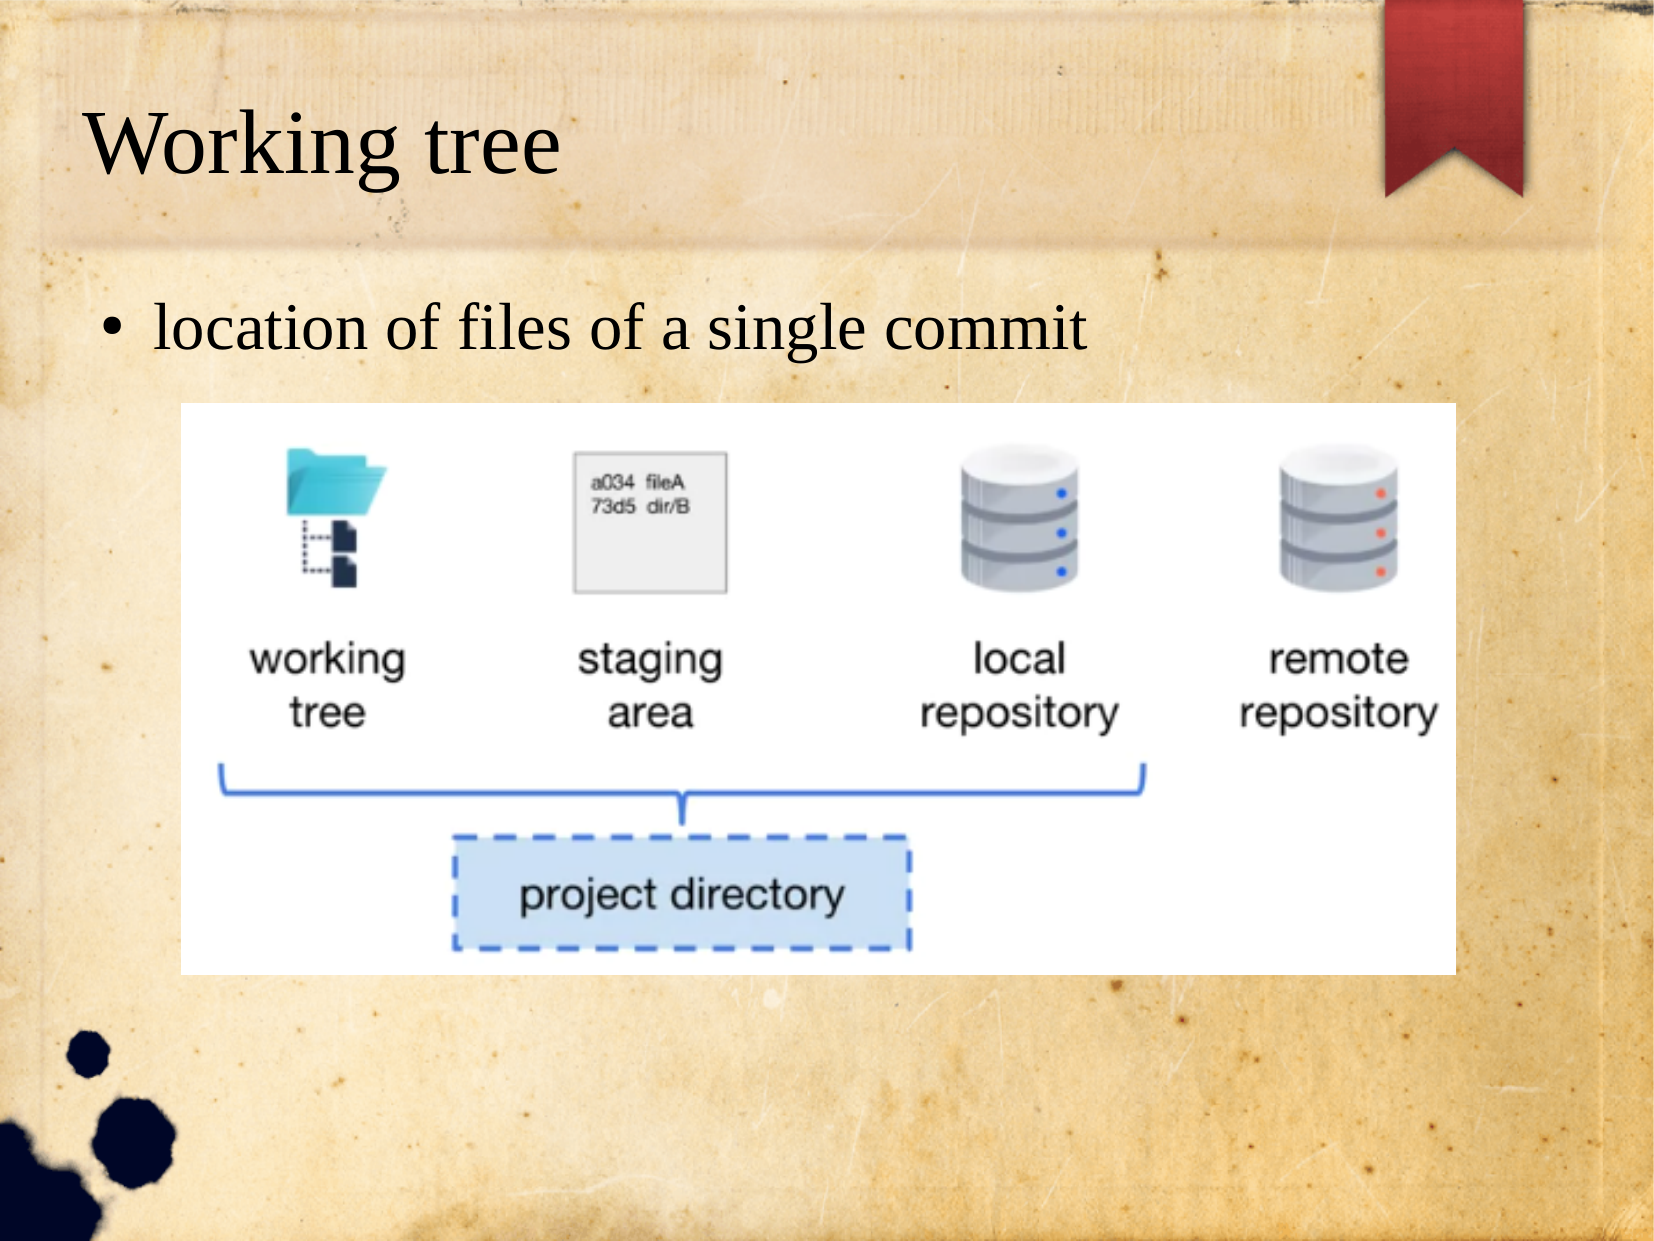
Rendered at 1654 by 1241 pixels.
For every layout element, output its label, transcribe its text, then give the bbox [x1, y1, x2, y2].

picture [0, 0, 1654, 1241]
list location of files of a single commit [82, 290, 1538, 1010]
title Working tree [82, 49, 1347, 237]
